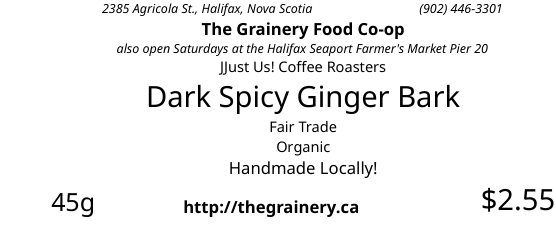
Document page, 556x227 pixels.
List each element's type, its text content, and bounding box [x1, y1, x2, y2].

table_cell 45g [51, 179, 129, 219]
table_cell $2.55 [413, 179, 555, 219]
table_cell http://thegrainery.ca [129, 179, 413, 219]
table_cell JJust Us! Coffee Roasters Dark Spicy Ginger Bark Fair Trade Organic Handmade Locally! [51, 57, 555, 179]
table_header 2385 Agricola St., Halifax, Nova Scotia (902) 446-3301 The Grainery Food Co-op also open Saturdays at the Halifax Seaport Farmer's Market Pier 20 [51, 0, 555, 57]
